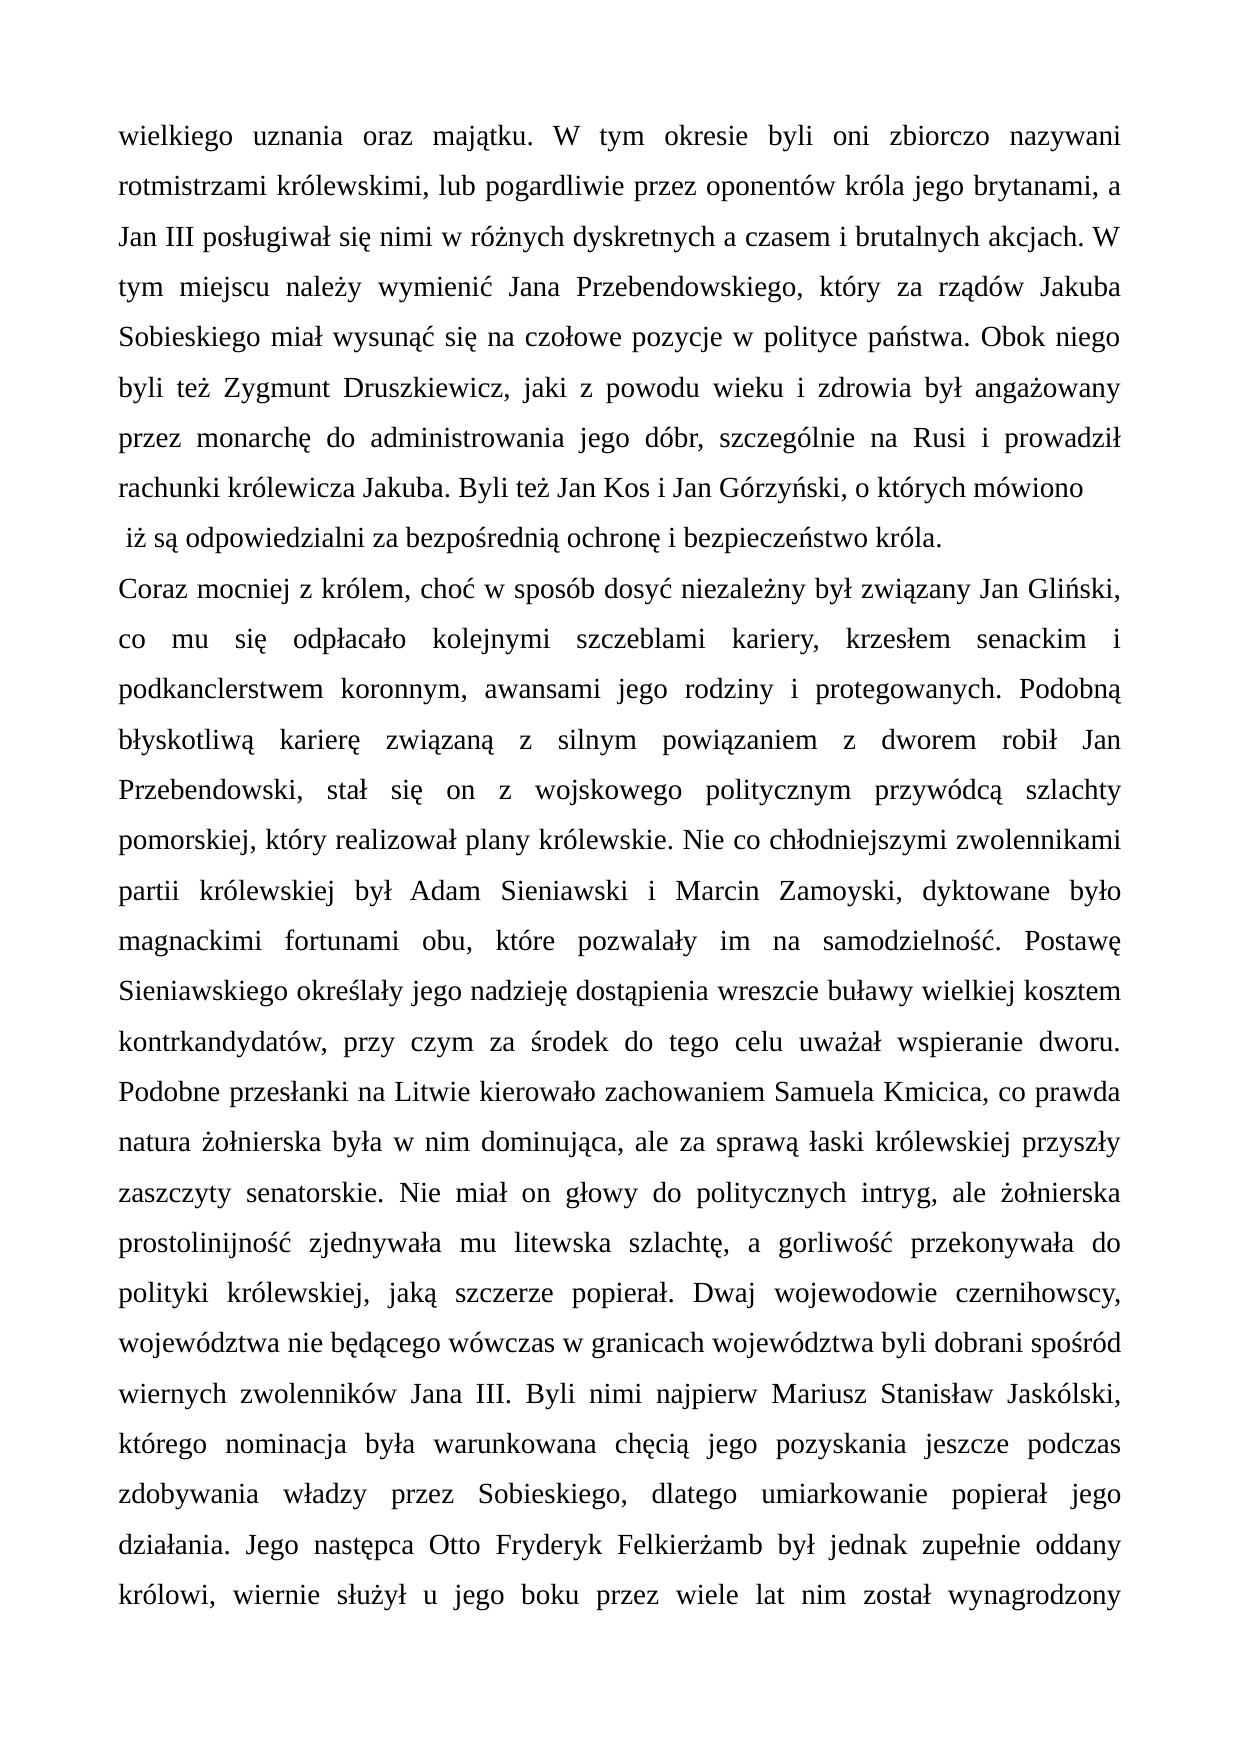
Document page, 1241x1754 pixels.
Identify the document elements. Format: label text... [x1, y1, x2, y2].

text iż są odpowiedzialni za bezpośrednią ochronę i bezpieczeństwo króla. [118, 521, 1122, 554]
text wielkiego uznania oraz majątku. W tym okresie byli oni zbiorczo nazywani rotmistrzami królewskimi, lub pogardliwie przez oponentów króla jego brytanami, a Jan III posługiwał się nimi w różnych dyskretnych a czasem i brutalnych akcjach. W tym miejscu należy wymienić Jana Przebendowskiego, który za rządów Jakuba Sobieskiego miał wysunąć się na czołowe pozycje w polityce państwa. Obok niego byli też Zygmunt Druszkiewicz, jaki z powodu wieku i zdrowia był angażowany przez monarchę do administrowania jego dóbr, szczególnie na Rusi i prowadził rachunki królewicza Jakuba. Byli też Jan Kos i Jan Górzyński, o których mówiono [118, 118, 1122, 504]
text Coraz mocniej z królem, choć w sposób dosyć niezależny był związany Jan Gliński, co mu się odpłacało kolejnymi szczeblami kariery, krzesłem senackim i podkanclerstwem koronnym, awansami jego rodziny i protegowanych. Podobną błyskotliwą karierę związaną z silnym powiązaniem z dworem robił Jan Przebendowski, stał się on z wojskowego politycznym przywódcą szlachty pomorskiej, który realizował plany królewskie. Nie co chłodniejszymi zwolennikami partii królewskiej był Adam Sieniawski i Marcin Zamoyski, dyktowane było magnackimi fortunami obu, które pozwalały im na samodzielność. Postawę Sieniawskiego określały jego nadzieję dostąpienia wreszcie buławy wielkiej kosztem kontrkandydatów, przy czym za środek do tego celu uważał wspieranie dworu. Podobne przesłanki na Litwie kierowało zachowaniem Samuela Kmicica, co prawda natura żołnierska była w nim dominująca, ale za sprawą łaski królewskiej przyszły zaszczyty senatorskie. Nie miał on głowy do politycznych intryg, ale żołnierska prostolinijność zjednywała mu litewska szlachtę, a gorliwość przekonywała do polityki królewskiej, jaką szczerze popierał. Dwaj wojewodowie czernihowscy, województwa nie będącego wówczas w granicach województwa byli dobrani spośród wiernych zwolenników Jana III. Byli nimi najpierw Mariusz Stanisław Jaskólski, którego nominacja była warunkowana chęcią jego pozyskania jeszcze podczas zdobywania władzy przez Sobieskiego, dlatego umiarkowanie popierał jego działania. Jego następca Otto Fryderyk Felkierżamb był jednak zupełnie oddany królowi, wiernie służył u jego boku przez wiele lat nim został wynagrodzony [118, 571, 1122, 1611]
